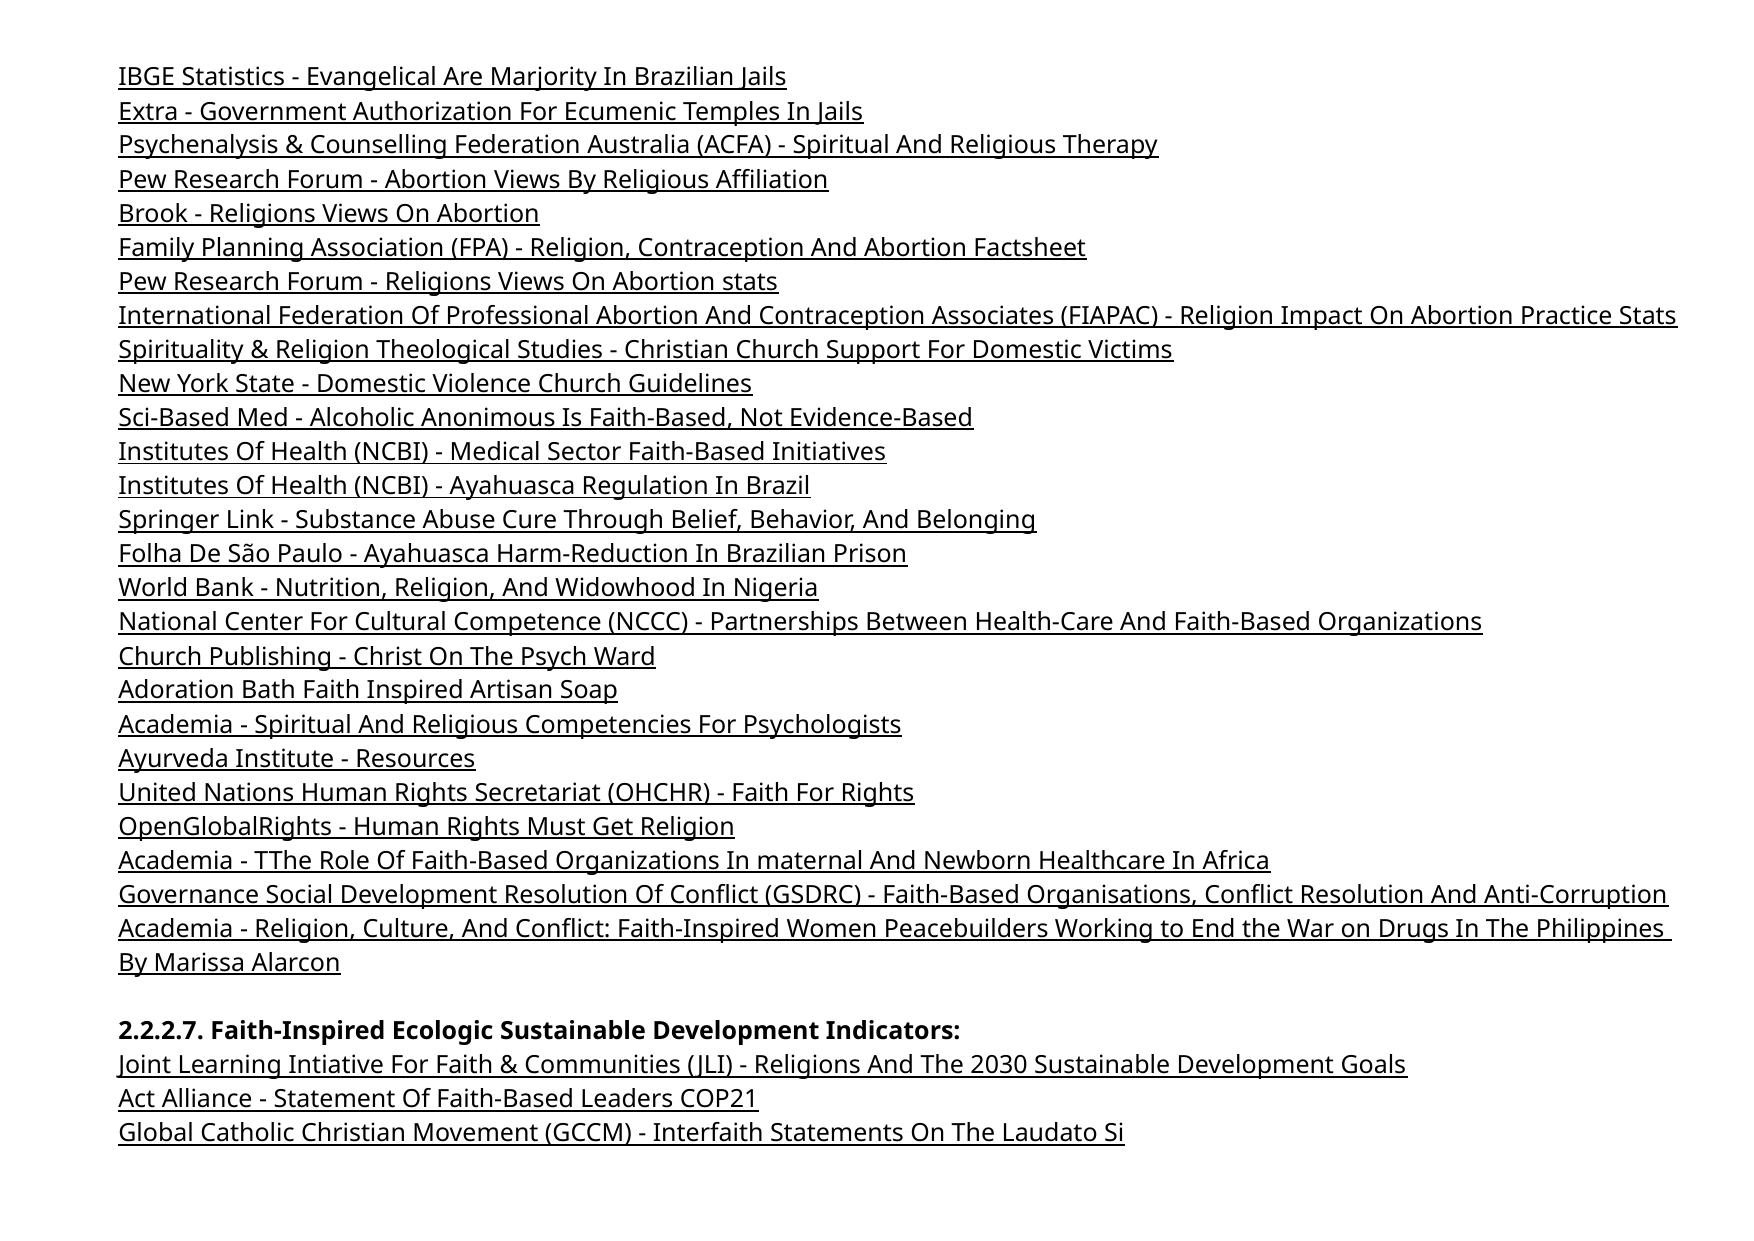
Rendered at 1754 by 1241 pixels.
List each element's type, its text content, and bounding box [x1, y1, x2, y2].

subtitle Spirituality & Religion Theological Studies - Christian Church Support For Domestic Victims [118, 332, 1695, 366]
subtitle Joint Learning Intiative For Faith & Communities (JLI) - Religions And The 2030 Sustainable Development Goals [118, 1047, 1695, 1081]
subtitle Brook - Religions Views On Abortion [118, 195, 1695, 229]
subtitle IBGE Statistics - Evangelical Are Marjority In Brazilian Jails [118, 59, 1695, 93]
subtitle Church Publishing - Christ On The Psych Ward [118, 638, 1695, 672]
subtitle Act Alliance - Statement Of Faith-Based Leaders COP21 [118, 1081, 1695, 1115]
subtitle Governance Social Development Resolution Of Conflict (GSDRC) - Faith-Based Organisations, Conflict Resolution And Anti-Corruption [118, 877, 1695, 911]
subtitle New York State - Domestic Violence Church Guidelines [118, 366, 1695, 400]
subtitle Adoration Bath Faith Inspired Artisan Soap [118, 672, 1695, 706]
subtitle Extra - Government Authorization For Ecumenic Temples In Jails [118, 93, 1695, 127]
subtitle Academia - TThe Role Of Faith-Based Organizations In maternal And Newborn Healthcare In Africa [118, 842, 1695, 877]
subtitle Sci-Based Med - Alcoholic Anonimous Is Faith-Based, Not Evidence-Based [118, 400, 1695, 434]
subtitle OpenGlobalRights - Human Rights Must Get Religion [118, 808, 1695, 842]
subtitle Pew Research Forum - Abortion Views By Religious Affiliation [118, 161, 1695, 195]
subtitle Academia - Religion, Culture, And Conflict: Faith-Inspired Women Peacebuilders Working to End the War on Drugs In The Philippines By Marissa Alarcon [118, 911, 1695, 979]
subtitle 2.2.2.7. Faith-Inspired Ecologic Sustainable Development Indicators: [118, 1013, 1695, 1047]
subtitle Institutes Of Health (NCBI) - Medical Sector Faith-Based Initiatives [118, 434, 1695, 468]
subtitle International Federation Of Professional Abortion And Contraception Associates (FIAPAC) - Religion Impact On Abortion Practice Stats [118, 297, 1695, 332]
subtitle United Nations Human Rights Secretariat (OHCHR) - Faith For Rights [118, 774, 1695, 808]
subtitle National Center For Cultural Competence (NCCC) - Partnerships Between Health-Care And Faith-Based Organizations [118, 604, 1695, 638]
subtitle Folha De São Paulo - Ayahuasca Harm-Reduction In Brazilian Prison [118, 536, 1695, 570]
subtitle Global Catholic Christian Movement (GCCM) - Interfaith Statements On The Laudato Si [118, 1115, 1695, 1149]
subtitle Springer Link - Substance Abuse Cure Through Belief, Behavior, And Belonging [118, 502, 1695, 536]
subtitle Institutes Of Health (NCBI) - Ayahuasca Regulation In Brazil [118, 468, 1695, 502]
subtitle Psychenalysis & Counselling Federation Australia (ACFA) - Spiritual And Religious Therapy [118, 127, 1695, 161]
subtitle Academia - Spiritual And Religious Competencies For Psychologists [118, 706, 1695, 740]
subtitle Ayurveda Institute - Resources [118, 740, 1695, 774]
subtitle Family Planning Association (FPA) - Religion, Contraception And Abortion Factsheet [118, 229, 1695, 263]
subtitle Pew Research Forum - Religions Views On Abortion stats [118, 263, 1695, 297]
subtitle World Bank - Nutrition, Religion, And Widowhood In Nigeria [118, 570, 1695, 604]
